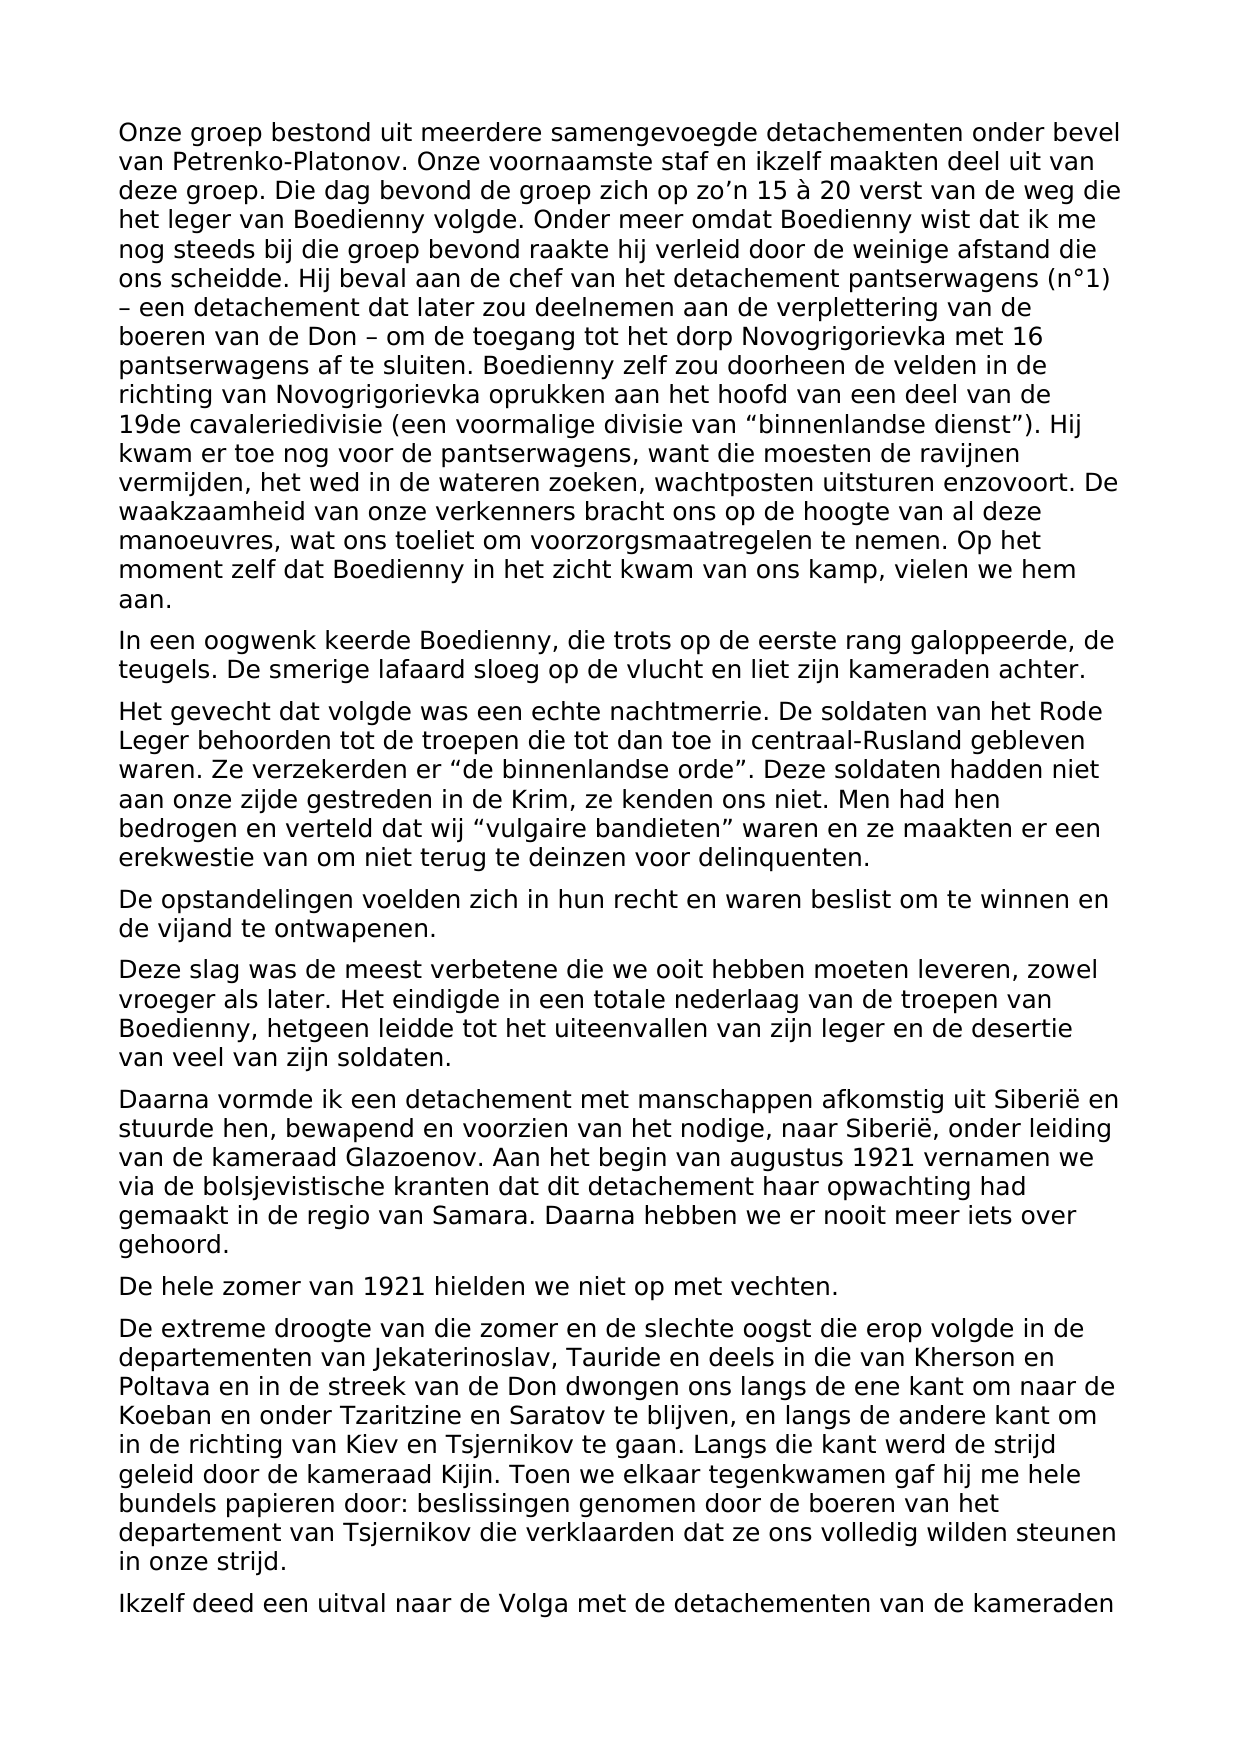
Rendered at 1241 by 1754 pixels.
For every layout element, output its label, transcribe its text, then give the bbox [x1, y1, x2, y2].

text De extreme droogte van die zomer en de slechte oogst die erop volgde in de departementen van Jekaterinoslav, Tauride en deels in die van Kherson en Poltava en in de streek van de Don dwongen ons langs de ene kant om naar de Koeban en onder Tzaritzine en Saratov te blijven, en langs de andere kant om in de richting van Kiev en Tsjernikov te gaan. Langs die kant werd de strijd geleid door de kameraad Kijin. Toen we elkaar tegenkwamen gaf hij me hele bundels papieren door: beslissingen genomen door de boeren van het departement van Tsjernikov die verklaarden dat ze ons volledig wilden steunen in onze strijd. [118, 1314, 1122, 1576]
text Deze slag was de meest verbetene die we ooit hebben moeten leveren, zowel vroeger als later. Het eindigde in een totale nederlaag van de troepen van Boedienny, hetgeen leidde tot het uiteenvallen van zijn leger en de desertie van veel van zijn soldaten. [118, 956, 1122, 1072]
text Het gevecht dat volgde was een echte nachtmerrie. De soldaten van het Rode Leger behoorden tot de troepen die tot dan toe in centraal-Rusland gebleven waren. Ze verzekerden er “de binnenlandse orde”. Deze soldaten hadden niet aan onze zijde gestreden in de Krim, ze kenden ons niet. Men had hen bedrogen en verteld dat wij “vulgaire bandieten” waren en ze maakten er een erekwestie van om niet terug te deinzen voor delinquenten. [118, 697, 1122, 872]
text Daarna vormde ik een detachement met manschappen afkomstig uit Siberië en stuurde hen, bewapend en voorzien van het nodige, naar Siberië, onder leiding van de kameraad Glazoenov. Aan het begin van augustus 1921 vernamen we via de bolsjevistische kranten dat dit detachement haar opwachting had gemaakt in de regio van Samara. Daarna hebben we er nooit meer iets over gehoord. [118, 1085, 1122, 1260]
text De hele zomer van 1921 hielden we niet op met vechten. [118, 1272, 1122, 1301]
text In een oogwenk keerde Boedienny, die trots op de eerste rang galoppeerde, de teugels. De smerige lafaard sloeg op de vlucht en liet zijn kameraden achter. [118, 626, 1122, 685]
text De opstandelingen voelden zich in hun recht en waren beslist om te winnen en de vijand te ontwapenen. [118, 885, 1122, 943]
text Onze groep bestond uit meerdere samengevoegde detachementen onder bevel van Petrenko-Platonov. Onze voornaamste staf en ikzelf maakten deel uit van deze groep. Die dag bevond de groep zich op zo’n 15 à 20 verst van de weg die het leger van Boedienny volgde. Onder meer omdat Boedienny wist dat ik me nog steeds bij die groep bevond raakte hij verleid door de weinige afstand die ons scheidde. Hij beval aan de chef van het detachement pantserwagens (n°1) – een detachement dat later zou deelnemen aan de verplettering van de boeren van de Don – om de toegang tot het dorp Novogrigorievka met 16 pantserwagens af te sluiten. Boedienny zelf zou doorheen de velden in de richting van Novogrigorievka oprukken aan het hoofd van een deel van de 19de cavaleriedivisie (een voormalige divisie van “binnenlandse dienst”). Hij kwam er toe nog voor de pantserwagens, want die moesten de ravijnen vermijden, het wed in de wateren zoeken, wachtposten uitsturen enzovoort. De waakzaamheid van onze verkenners bracht ons op de hoogte van al deze manoeuvres, wat ons toeliet om voorzorgsmaatregelen te nemen. Op het moment zelf dat Boedienny in het zicht kwam van ons kamp, vielen we hem aan. [118, 118, 1122, 614]
text Ikzelf deed een uitval naar de Volga met de detachementen van de kameraden [118, 1589, 1122, 1618]
